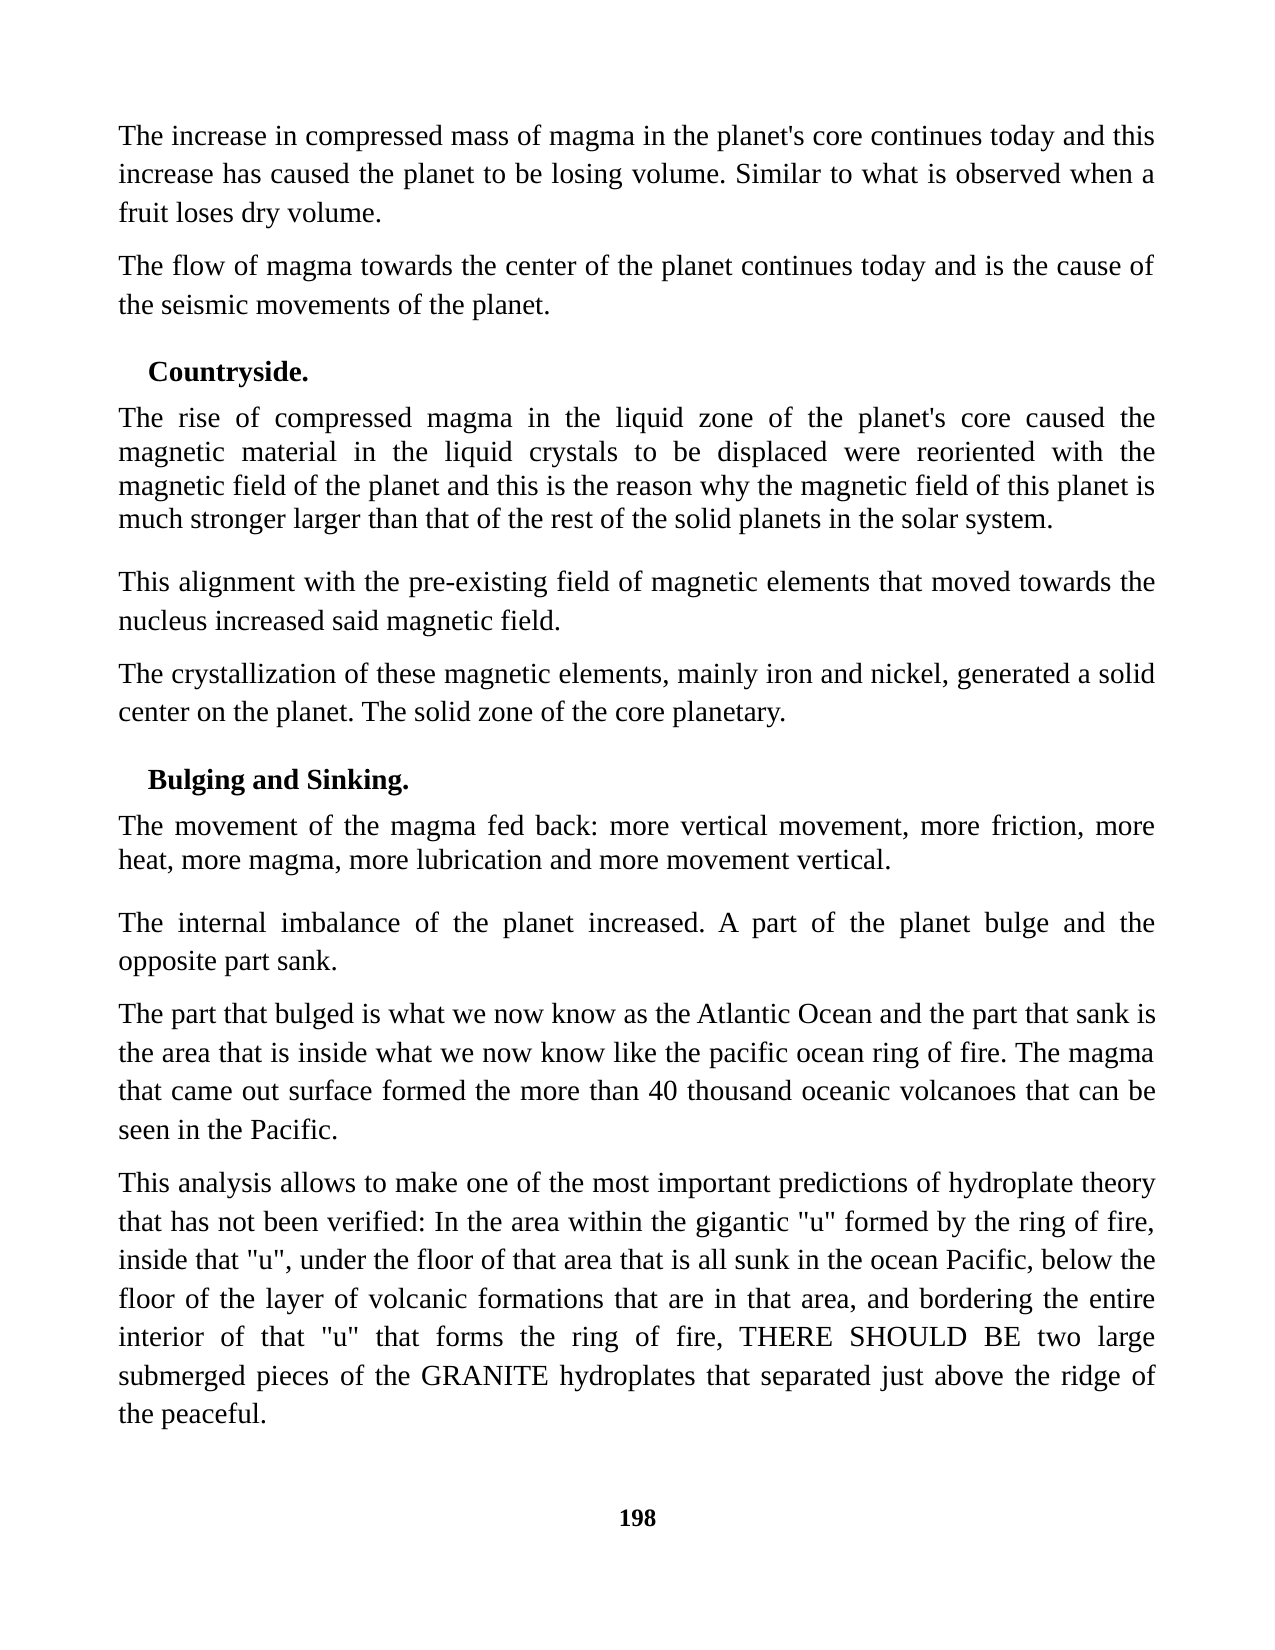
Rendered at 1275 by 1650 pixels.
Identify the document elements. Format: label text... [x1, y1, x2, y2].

text The crystallization of these magnetic elements, mainly iron and nickel, generated a solid center on the planet. The solid zone of the core planetary. [118, 656, 1157, 728]
text The internal imbalance of the planet increased. A part of the planet bulge and the opposite part sank. [118, 905, 1157, 977]
text The increase in compressed mass of magma in the planet's core continues today and this increase has caused the planet to be losing volume. Similar to what is observed when a fruit loses dry volume. [118, 118, 1157, 229]
text The movement of the magma fed back: more vertical movement, more friction, more heat, more magma, more lubrication and more movement vertical. [118, 808, 1157, 875]
text The flow of magma towards the center of the planet continues today and is the cause of the seismic movements of the planet. [118, 248, 1157, 320]
text The part that bulged is what we now know as the Atlantic Ocean and the part that sank is the area that is inside what we now know like the pacific ocean ring of fire. The magma that came out surface formed the more than 40 thousand oceanic volcanoes that can be seen in the Pacific. [118, 996, 1157, 1146]
text This alignment with the pre-existing field of magnetic elements that moved towards the nucleus increased said magnetic field. [118, 564, 1157, 636]
subtitle Countryside. [148, 354, 1157, 388]
subtitle Bulging and Sinking. [148, 762, 1157, 796]
text The rise of compressed magma in the liquid zone of the planet's core caused the magnetic material in the liquid crystals to be displaced were reoriented with the magnetic field of the planet and this is the reason why the magnetic field of this planet is much stronger larger than that of the rest of the solid planets in the solar system. [118, 401, 1157, 535]
text This analysis allows to make one of the most important predictions of hydroplate theory that has not been verified: In the area within the gigantic "u" formed by the ring of fire, inside that "u", under the floor of that area that is all sunk in the ocean Pacific, below the floor of the layer of volcanic formations that are in that area, and bordering the entire interior of that "u" that forms the ring of fire, THERE SHOULD BE two large submerged pieces of the GRANITE hydroplates that separated just above the ridge of the peaceful. [118, 1165, 1157, 1430]
